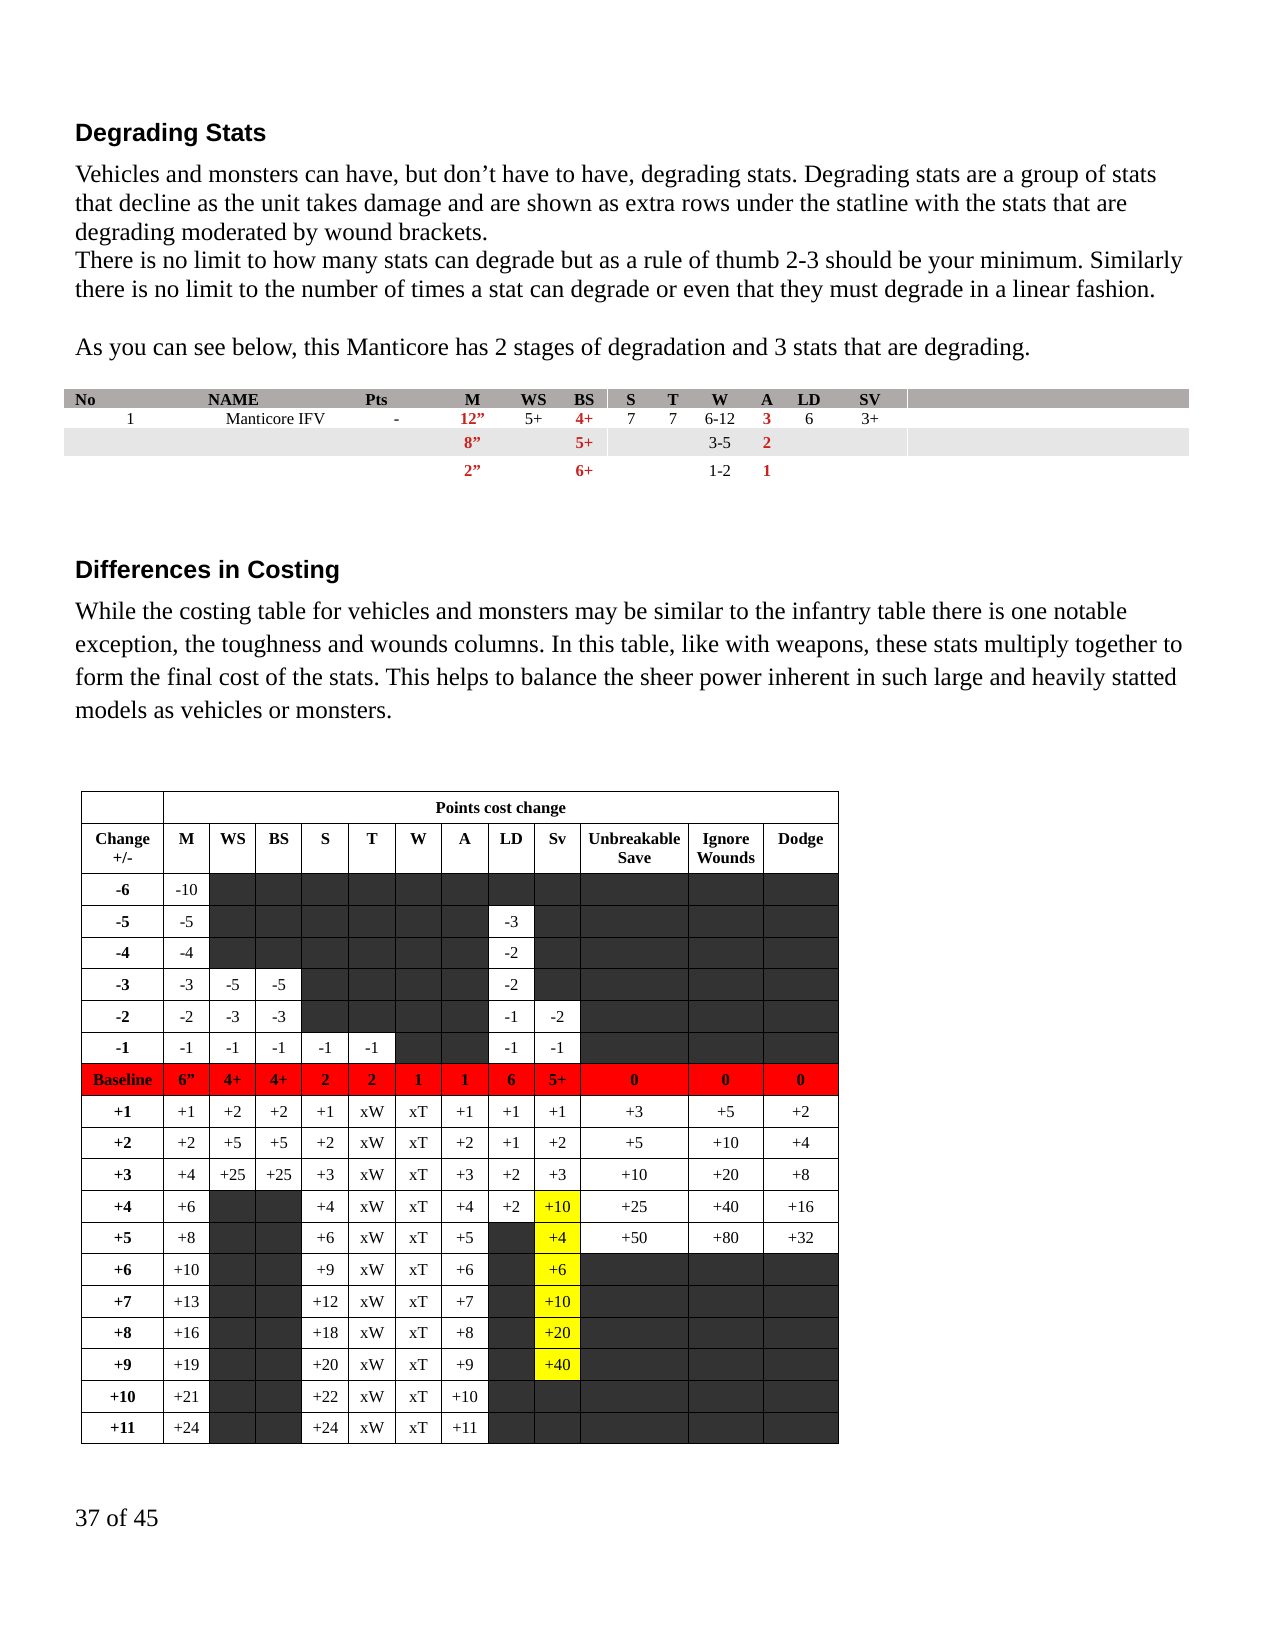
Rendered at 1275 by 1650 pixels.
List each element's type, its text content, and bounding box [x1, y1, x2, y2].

table_cell 5+ [535, 1064, 580, 1095]
table_cell [581, 1254, 688, 1285]
table_cell [506, 428, 561, 456]
table_cell +1 [164, 1096, 209, 1127]
table_cell +22 [302, 1381, 348, 1412]
table_cell [581, 1381, 688, 1412]
table_cell [764, 969, 838, 1000]
table_cell [349, 874, 395, 905]
table_cell [349, 938, 395, 968]
table_cell xT [396, 1191, 441, 1222]
table_cell +7 [442, 1286, 488, 1317]
subtitle Differences in Costing [75, 555, 1200, 584]
table_cell [764, 1254, 838, 1285]
table_cell +10 [581, 1159, 688, 1190]
table_header W [692, 389, 748, 408]
table_cell [535, 874, 580, 905]
table_cell [608, 456, 654, 485]
table_cell [489, 1254, 534, 1285]
table_cell LD [489, 824, 534, 873]
table_cell 8” [439, 428, 506, 456]
table_cell [764, 1033, 838, 1063]
table_cell 3+ [832, 409, 907, 428]
table_cell [442, 906, 488, 937]
table_cell +10 [82, 1381, 163, 1412]
table_cell Baseline [82, 1064, 163, 1095]
table_cell [442, 1033, 488, 1063]
table_cell -3 [164, 969, 209, 1000]
table_cell [354, 428, 439, 456]
table_header S [608, 389, 654, 408]
table_cell [581, 1349, 688, 1380]
table_cell 6-12 [692, 409, 748, 428]
table_cell +25 [256, 1159, 301, 1190]
table_cell [489, 1286, 534, 1317]
table_cell xW [349, 1318, 395, 1348]
table_cell -1 [489, 1033, 534, 1063]
table_cell +18 [302, 1318, 348, 1348]
table_cell [764, 1413, 838, 1443]
table_cell xT [396, 1381, 441, 1412]
table_cell +2 [256, 1096, 301, 1127]
table_cell 0 [689, 1064, 763, 1095]
table_cell [764, 874, 838, 905]
table_cell [489, 874, 534, 905]
table_cell [764, 938, 838, 968]
table_cell +6 [535, 1254, 580, 1285]
table_cell -5 [164, 906, 209, 937]
table_cell [764, 1318, 838, 1348]
table_cell [256, 1381, 301, 1412]
table_cell -1 [489, 1001, 534, 1032]
table_cell +6 [442, 1254, 488, 1285]
table_cell 4+ [210, 1064, 255, 1095]
table_cell [489, 1349, 534, 1380]
table_cell 12” [439, 409, 506, 428]
table_cell +4 [535, 1223, 580, 1253]
table_cell T [349, 824, 395, 873]
table_cell xT [396, 1349, 441, 1380]
table_cell xW [349, 1413, 395, 1443]
table_cell +40 [535, 1349, 580, 1380]
table_cell [581, 1318, 688, 1348]
table_cell +3 [535, 1159, 580, 1190]
table_cell +3 [581, 1096, 688, 1127]
table_cell xW [349, 1381, 395, 1412]
table_cell +4 [82, 1191, 163, 1222]
table_cell +16 [764, 1191, 838, 1222]
table_cell xW [349, 1254, 395, 1285]
table_cell [210, 906, 255, 937]
table_cell 2 [302, 1064, 348, 1095]
table_cell +20 [689, 1159, 763, 1190]
table_cell +7 [82, 1286, 163, 1317]
table_cell +2 [210, 1096, 255, 1127]
table_cell 4+ [561, 409, 607, 428]
table_cell xW [349, 1223, 395, 1253]
table_cell -4 [164, 938, 209, 968]
table_cell -3 [256, 1001, 301, 1032]
table_cell +8 [442, 1318, 488, 1348]
table_cell +2 [764, 1096, 838, 1127]
table_cell +50 [581, 1223, 688, 1253]
table_cell [302, 969, 348, 1000]
table_cell A [442, 824, 488, 873]
table_cell [908, 456, 1189, 485]
table_cell +9 [302, 1254, 348, 1285]
table_cell +24 [302, 1413, 348, 1443]
table_cell xW [349, 1128, 395, 1158]
table_cell [786, 456, 832, 485]
table_cell [908, 409, 1189, 428]
table_cell 1 [442, 1064, 488, 1095]
table_cell [396, 906, 441, 937]
table_cell [689, 1001, 763, 1032]
table_header Sv [832, 389, 907, 408]
table_cell [210, 938, 255, 968]
table_cell -2 [535, 1001, 580, 1032]
table_cell xT [396, 1318, 441, 1348]
table_cell [535, 1413, 580, 1443]
table_cell +25 [581, 1191, 688, 1222]
table_cell +5 [82, 1223, 163, 1253]
table_cell +80 [689, 1223, 763, 1253]
table_cell -1 [210, 1033, 255, 1063]
table_cell +10 [442, 1381, 488, 1412]
table_cell S [302, 824, 348, 873]
table_cell 5+ [506, 409, 561, 428]
table_header WS [506, 389, 561, 408]
table_cell [689, 938, 763, 968]
table_cell Ignore Wounds [689, 824, 763, 873]
table_cell [396, 874, 441, 905]
table_cell 1 [748, 456, 786, 485]
table_cell [442, 1001, 488, 1032]
table_cell [832, 428, 907, 456]
table_cell [535, 906, 580, 937]
table_cell [689, 1033, 763, 1063]
table_cell xT [396, 1413, 441, 1443]
table_cell +3 [442, 1159, 488, 1190]
table_header M [439, 389, 506, 408]
table_cell +10 [535, 1191, 580, 1222]
table_cell xW [349, 1096, 395, 1127]
table_cell -1 [164, 1033, 209, 1063]
table_cell +8 [764, 1159, 838, 1190]
table_cell [349, 969, 395, 1000]
table_cell 3-5 [692, 428, 748, 456]
table_cell +8 [82, 1318, 163, 1348]
table_cell 1 [64, 409, 197, 428]
table_cell xT [396, 1096, 441, 1127]
table_cell 6” [164, 1064, 209, 1095]
table_cell +5 [689, 1096, 763, 1127]
table_cell [442, 938, 488, 968]
table_cell -2 [489, 938, 534, 968]
table_cell +25 [210, 1159, 255, 1190]
table_cell -2 [489, 969, 534, 1000]
table_cell Manticore IFV [197, 409, 354, 428]
table_cell [442, 969, 488, 1000]
table_header Pts [354, 389, 439, 408]
table_cell +6 [302, 1223, 348, 1253]
table_cell +11 [82, 1413, 163, 1443]
table_cell [64, 428, 197, 456]
table_header Ld [786, 389, 832, 408]
table_cell +2 [489, 1191, 534, 1222]
table_cell Dodge [764, 824, 838, 873]
table_cell WS [210, 824, 255, 873]
table_cell -1 [349, 1033, 395, 1063]
table_cell Change +/- [82, 824, 163, 873]
table_cell +19 [164, 1349, 209, 1380]
table_cell [354, 456, 439, 485]
table_cell -2 [82, 1001, 163, 1032]
table_cell +10 [689, 1128, 763, 1158]
table_header Points cost change [164, 792, 838, 822]
table_cell +10 [535, 1286, 580, 1317]
table_cell 2 [748, 428, 786, 456]
table_cell 6 [786, 409, 832, 428]
table_cell 5+ [561, 428, 607, 456]
table_cell +5 [581, 1128, 688, 1158]
table_cell [256, 938, 301, 968]
table_cell [489, 1381, 534, 1412]
table_cell [764, 1381, 838, 1412]
table_cell 0 [764, 1064, 838, 1095]
table_cell +16 [164, 1318, 209, 1348]
table_cell xT [396, 1223, 441, 1253]
table_cell [832, 456, 907, 485]
table_cell [908, 428, 1189, 456]
table_cell [489, 1413, 534, 1443]
table_cell +5 [442, 1223, 488, 1253]
table_cell BS [256, 824, 301, 873]
table_cell 7 [654, 409, 692, 428]
table_cell [489, 1318, 534, 1348]
table_cell +40 [689, 1191, 763, 1222]
table_cell [786, 428, 832, 456]
table_cell 3 [748, 409, 786, 428]
table_cell W [396, 824, 441, 873]
table_cell [210, 1286, 255, 1317]
table_cell [764, 1286, 838, 1317]
table_cell -2 [164, 1001, 209, 1032]
table_cell 1 [396, 1064, 441, 1095]
table_cell 2” [439, 456, 506, 485]
table_cell [197, 456, 354, 485]
table_cell [654, 456, 692, 485]
table_cell [210, 1381, 255, 1412]
table_cell 7 [608, 409, 654, 428]
table_cell [581, 969, 688, 1000]
table_cell xT [396, 1159, 441, 1190]
table_cell [349, 1001, 395, 1032]
table_cell +11 [442, 1413, 488, 1443]
table_cell -10 [164, 874, 209, 905]
table_cell [64, 456, 197, 485]
text While the costing table for vehicles and monsters may be similar to the infantry table there is one notable exception, the toughness and wounds columns. In this table, like with weapons, these stats multiply together to form the final cost of the stats. This helps to balance the sheer power inherent in such large and heavily statted models as vehicles or monsters. [75, 596, 1200, 724]
table_cell [764, 1349, 838, 1380]
table_cell +8 [164, 1223, 209, 1253]
table_cell +1 [535, 1096, 580, 1127]
table_cell +10 [164, 1254, 209, 1285]
table_cell [535, 1381, 580, 1412]
table_cell [256, 1191, 301, 1222]
table_cell 1-2 [692, 456, 748, 485]
table_cell +32 [764, 1223, 838, 1253]
table_cell +13 [164, 1286, 209, 1317]
table_cell [689, 1318, 763, 1348]
table_cell [689, 1413, 763, 1443]
table_header [908, 389, 1189, 408]
table_cell - [354, 409, 439, 428]
table_cell +2 [489, 1159, 534, 1190]
text As you can see below, this Manticore has 2 stages of degradation and 3 stats that are degrading. [75, 332, 1200, 361]
table_cell 4+ [256, 1064, 301, 1095]
table_cell [210, 1318, 255, 1348]
table_cell [581, 1286, 688, 1317]
table_cell xT [396, 1254, 441, 1285]
table_cell +1 [442, 1096, 488, 1127]
table_cell [256, 1254, 301, 1285]
table_cell [442, 874, 488, 905]
table_cell [581, 1033, 688, 1063]
table_cell +1 [489, 1128, 534, 1158]
table_cell [302, 874, 348, 905]
table_cell [489, 1223, 534, 1253]
table_cell +5 [210, 1128, 255, 1158]
table_cell +4 [302, 1191, 348, 1222]
table_header BS [561, 389, 607, 408]
table_cell 6+ [561, 456, 607, 485]
table_cell [535, 938, 580, 968]
table_cell [396, 1001, 441, 1032]
table_cell [608, 428, 654, 456]
table_cell +3 [302, 1159, 348, 1190]
table_cell [256, 1349, 301, 1380]
table_cell +4 [764, 1128, 838, 1158]
table_cell +4 [164, 1159, 209, 1190]
table_cell [581, 874, 688, 905]
table_cell [654, 428, 692, 456]
table_cell +1 [82, 1096, 163, 1127]
table_cell [302, 906, 348, 937]
table_cell [581, 1413, 688, 1443]
table_cell 0 [581, 1064, 688, 1095]
table_cell [689, 1349, 763, 1380]
table_cell -5 [210, 969, 255, 1000]
table_cell xT [396, 1286, 441, 1317]
table_cell [689, 1286, 763, 1317]
table_cell [396, 1033, 441, 1063]
table_cell -3 [210, 1001, 255, 1032]
table_cell +9 [442, 1349, 488, 1380]
table_cell [256, 1286, 301, 1317]
table_cell [210, 1254, 255, 1285]
table_cell [256, 906, 301, 937]
table_cell xW [349, 1191, 395, 1222]
table_cell +21 [164, 1381, 209, 1412]
table_cell +20 [535, 1318, 580, 1348]
table_cell [689, 1381, 763, 1412]
table_header A [748, 389, 786, 408]
table_cell Sv [535, 824, 580, 873]
table_cell +1 [302, 1096, 348, 1127]
table_cell [764, 1001, 838, 1032]
table_cell [210, 1349, 255, 1380]
table_cell [396, 938, 441, 968]
text Vehicles and monsters can have, but don’t have to have, degrading stats. Degrading stats are a group of stats that decline as the unit takes damage and are shown as extra rows under the statline with the stats that are degrading moderated by wound brackets. [75, 159, 1200, 246]
table_cell +12 [302, 1286, 348, 1317]
table_cell [689, 906, 763, 937]
table_cell [256, 874, 301, 905]
table_cell -6 [82, 874, 163, 905]
table_cell +2 [164, 1128, 209, 1158]
table_cell -1 [82, 1033, 163, 1063]
table_cell xW [349, 1349, 395, 1380]
table_cell -1 [302, 1033, 348, 1063]
table_header T [654, 389, 692, 408]
table_cell +2 [442, 1128, 488, 1158]
table_cell [302, 1001, 348, 1032]
table_cell M [164, 824, 209, 873]
table_cell +24 [164, 1413, 209, 1443]
table_cell [197, 428, 354, 456]
table_cell -3 [489, 906, 534, 937]
table_cell +2 [82, 1128, 163, 1158]
table_cell xT [396, 1128, 441, 1158]
subtitle Degrading Stats [75, 118, 1200, 147]
table_cell [581, 906, 688, 937]
table_cell +4 [442, 1191, 488, 1222]
table_cell xW [349, 1159, 395, 1190]
table_cell [581, 1001, 688, 1032]
table_cell [689, 1254, 763, 1285]
table_cell +2 [535, 1128, 580, 1158]
table_cell xW [349, 1286, 395, 1317]
table_cell -5 [82, 906, 163, 937]
table_cell +20 [302, 1349, 348, 1380]
table_cell [581, 938, 688, 968]
table_cell +6 [164, 1191, 209, 1222]
table_cell +2 [302, 1128, 348, 1158]
table_cell [256, 1318, 301, 1348]
table_cell +3 [82, 1159, 163, 1190]
table_cell +5 [256, 1128, 301, 1158]
table_cell [256, 1413, 301, 1443]
table_cell 6 [489, 1064, 534, 1095]
table_cell [210, 874, 255, 905]
table_cell Unbreakable Save [581, 824, 688, 873]
table_cell [535, 969, 580, 1000]
table_cell [349, 906, 395, 937]
table_cell [256, 1223, 301, 1253]
table_header [82, 792, 163, 822]
table_cell -3 [82, 969, 163, 1000]
table_header No [64, 389, 197, 408]
table_cell [764, 906, 838, 937]
table_cell -5 [256, 969, 301, 1000]
table_cell [689, 874, 763, 905]
text There is no limit to how many stats can degrade but as a rule of thumb 2-3 should be your minimum. Similarly there is no limit to the number of times a stat can degrade or even that they must degrade in a linear fashion. [75, 246, 1200, 303]
table_cell [689, 969, 763, 1000]
table_cell -4 [82, 938, 163, 968]
table_header Name [197, 389, 354, 408]
table_cell +1 [489, 1096, 534, 1127]
table_cell [210, 1191, 255, 1222]
table_cell [506, 456, 561, 485]
table_cell [210, 1413, 255, 1443]
table_cell -1 [256, 1033, 301, 1063]
table_cell +9 [82, 1349, 163, 1380]
table_cell [396, 969, 441, 1000]
table_cell [210, 1223, 255, 1253]
table_cell +6 [82, 1254, 163, 1285]
table_cell 2 [349, 1064, 395, 1095]
table_cell -1 [535, 1033, 580, 1063]
table_cell [302, 938, 348, 968]
